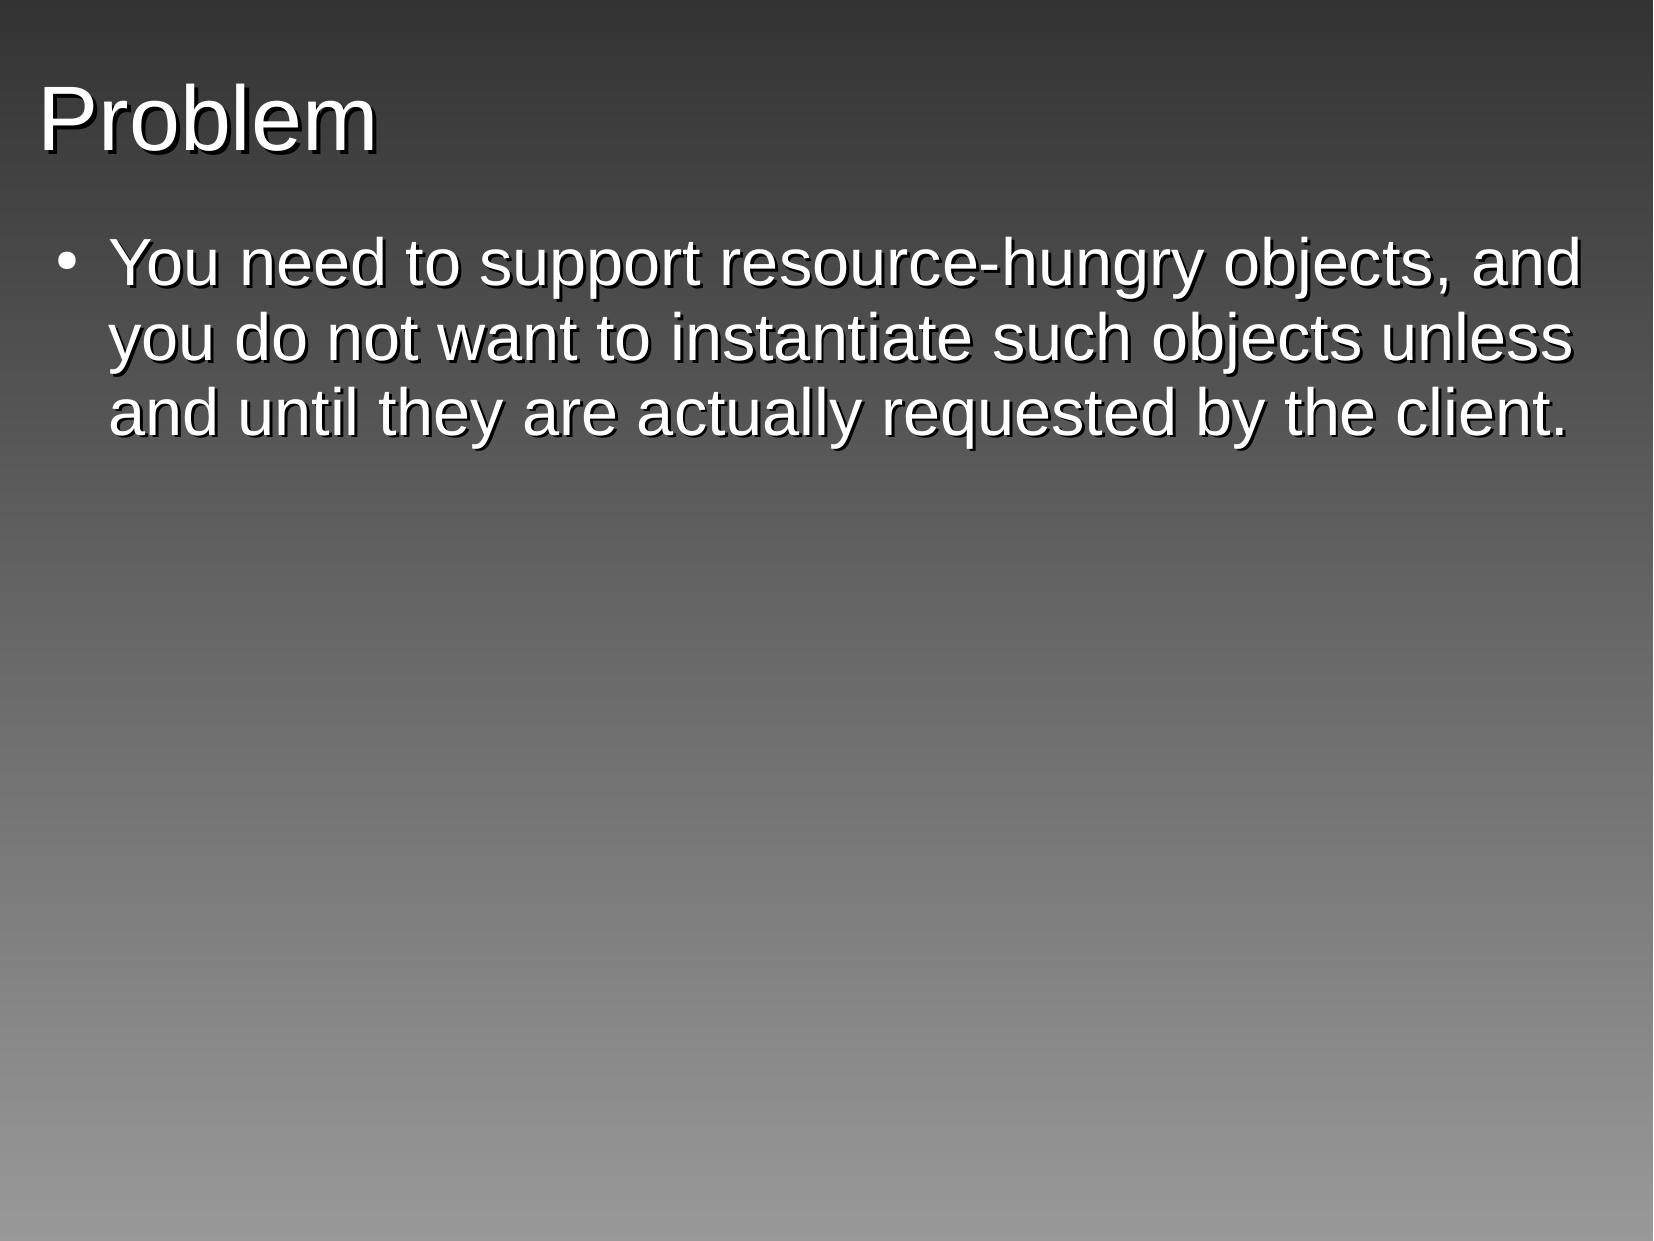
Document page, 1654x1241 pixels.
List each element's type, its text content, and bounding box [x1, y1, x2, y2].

title Problem [37, 49, 1613, 188]
list You need to support resource-hungry objects, and you do not want to instantiate such objects unless and until they are actually requested by the client. [37, 225, 1613, 1126]
